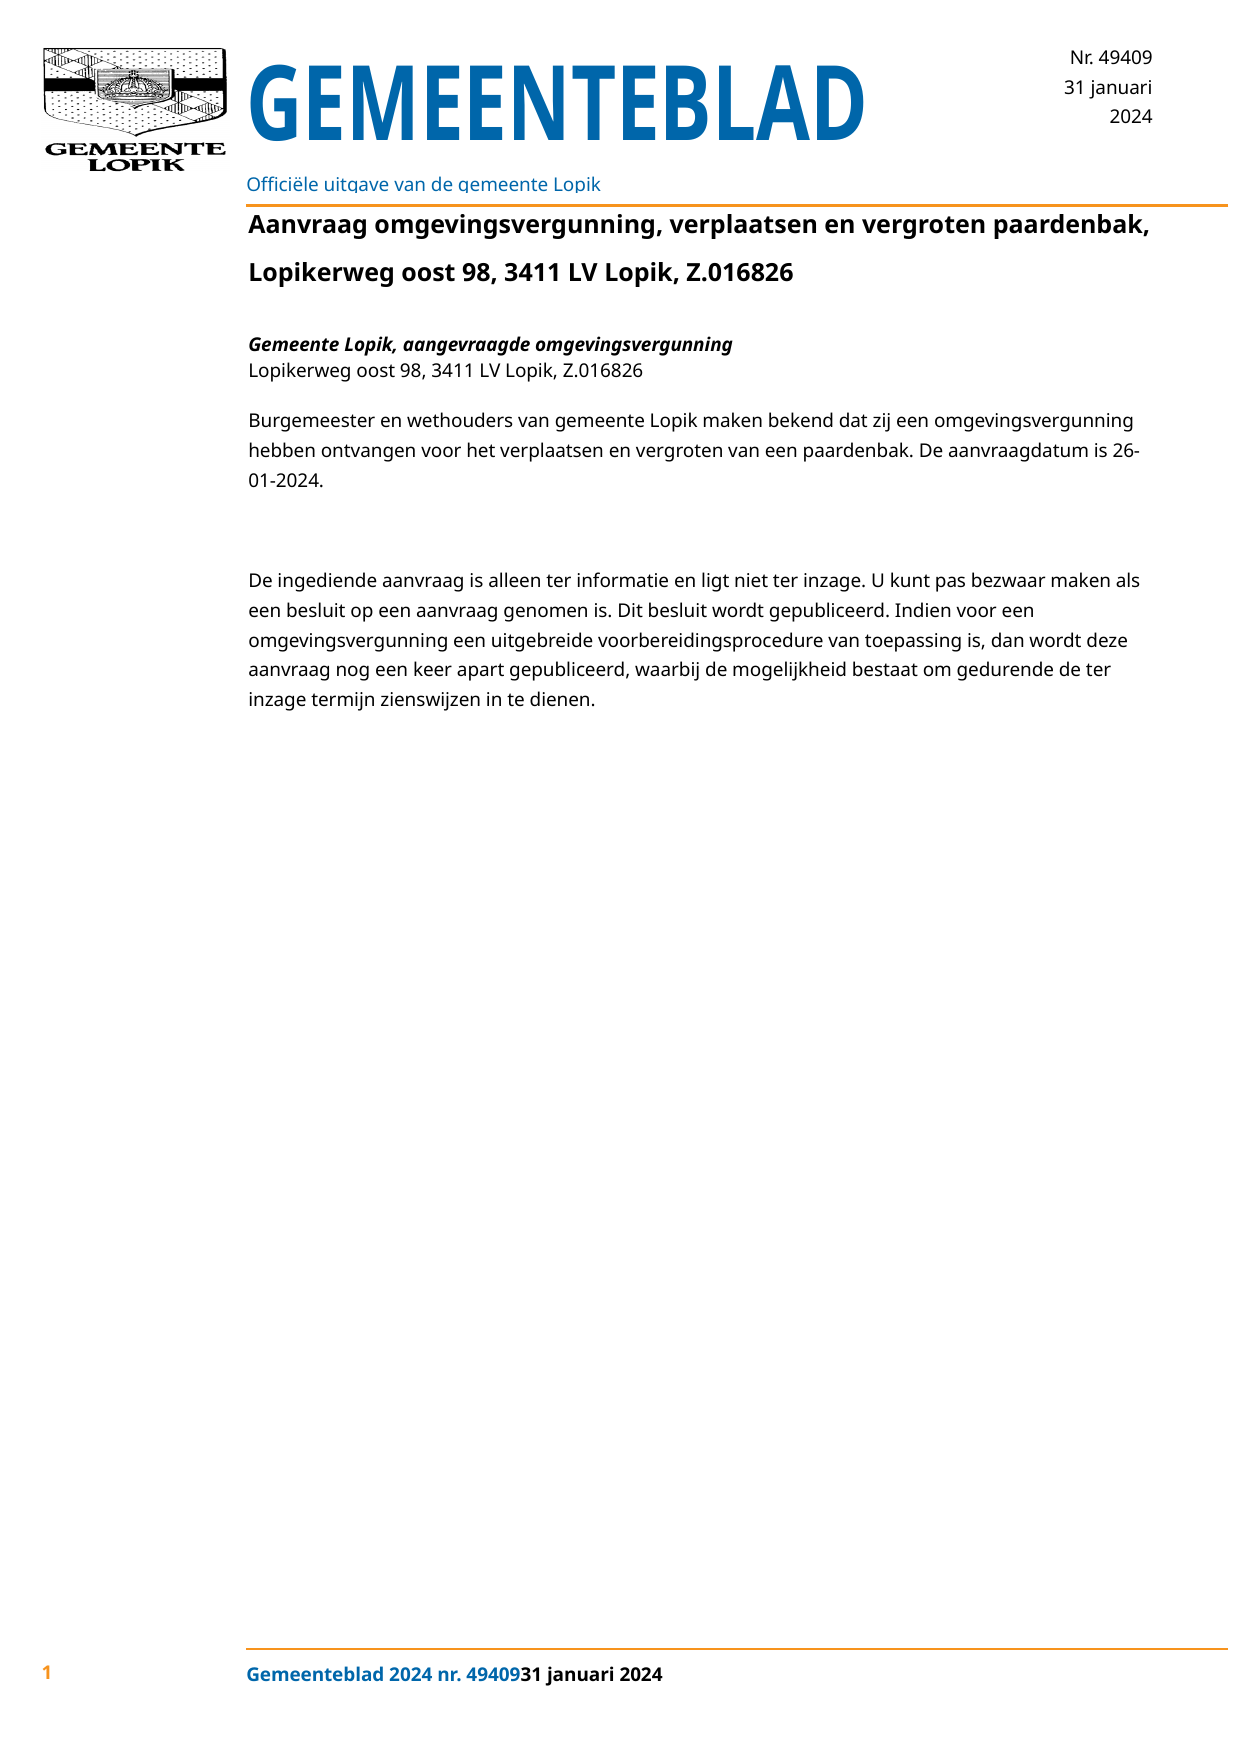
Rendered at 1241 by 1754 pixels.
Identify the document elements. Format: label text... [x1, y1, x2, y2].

text Gemeente Lopik, aangevraagde omgevingsvergunning [248, 331, 1152, 357]
picture [41, 47, 231, 172]
text Burgemeester en wethouders van gemeente Lopik maken bekend dat zij een omgevingsvergunning hebben ontvangen voor het verplaatsen en vergroten van een paardenbak. De aanvraagdatum is 26-01-2024. [248, 408, 1152, 492]
text De ingediende aanvraag is alleen ter informatie en ligt niet ter inzage. U kunt pas bezwaar maken als een besluit op een aanvraag genomen is. Dit besluit wordt gepubliceerd. Indien voor een omgevingsvergunning een uitgebreide voorbereidingsprocedure van toepassing is, dan wordt deze aanvraag nog een keer apart gepubliceerd, waarbij de mogelijkheid bestaat om gedurende de ter inzage termijn zienswijzen in te dienen. [248, 568, 1152, 712]
text Lopikerweg oost 98, 3411 LV Lopik, Z.016826 [248, 357, 1152, 383]
text Aanvraag omgevingsvergunning, verplaatsen en vergroten paardenbak, Lopikerweg oost 98, 3411 LV Lopik, Z.016826 [248, 207, 1152, 288]
